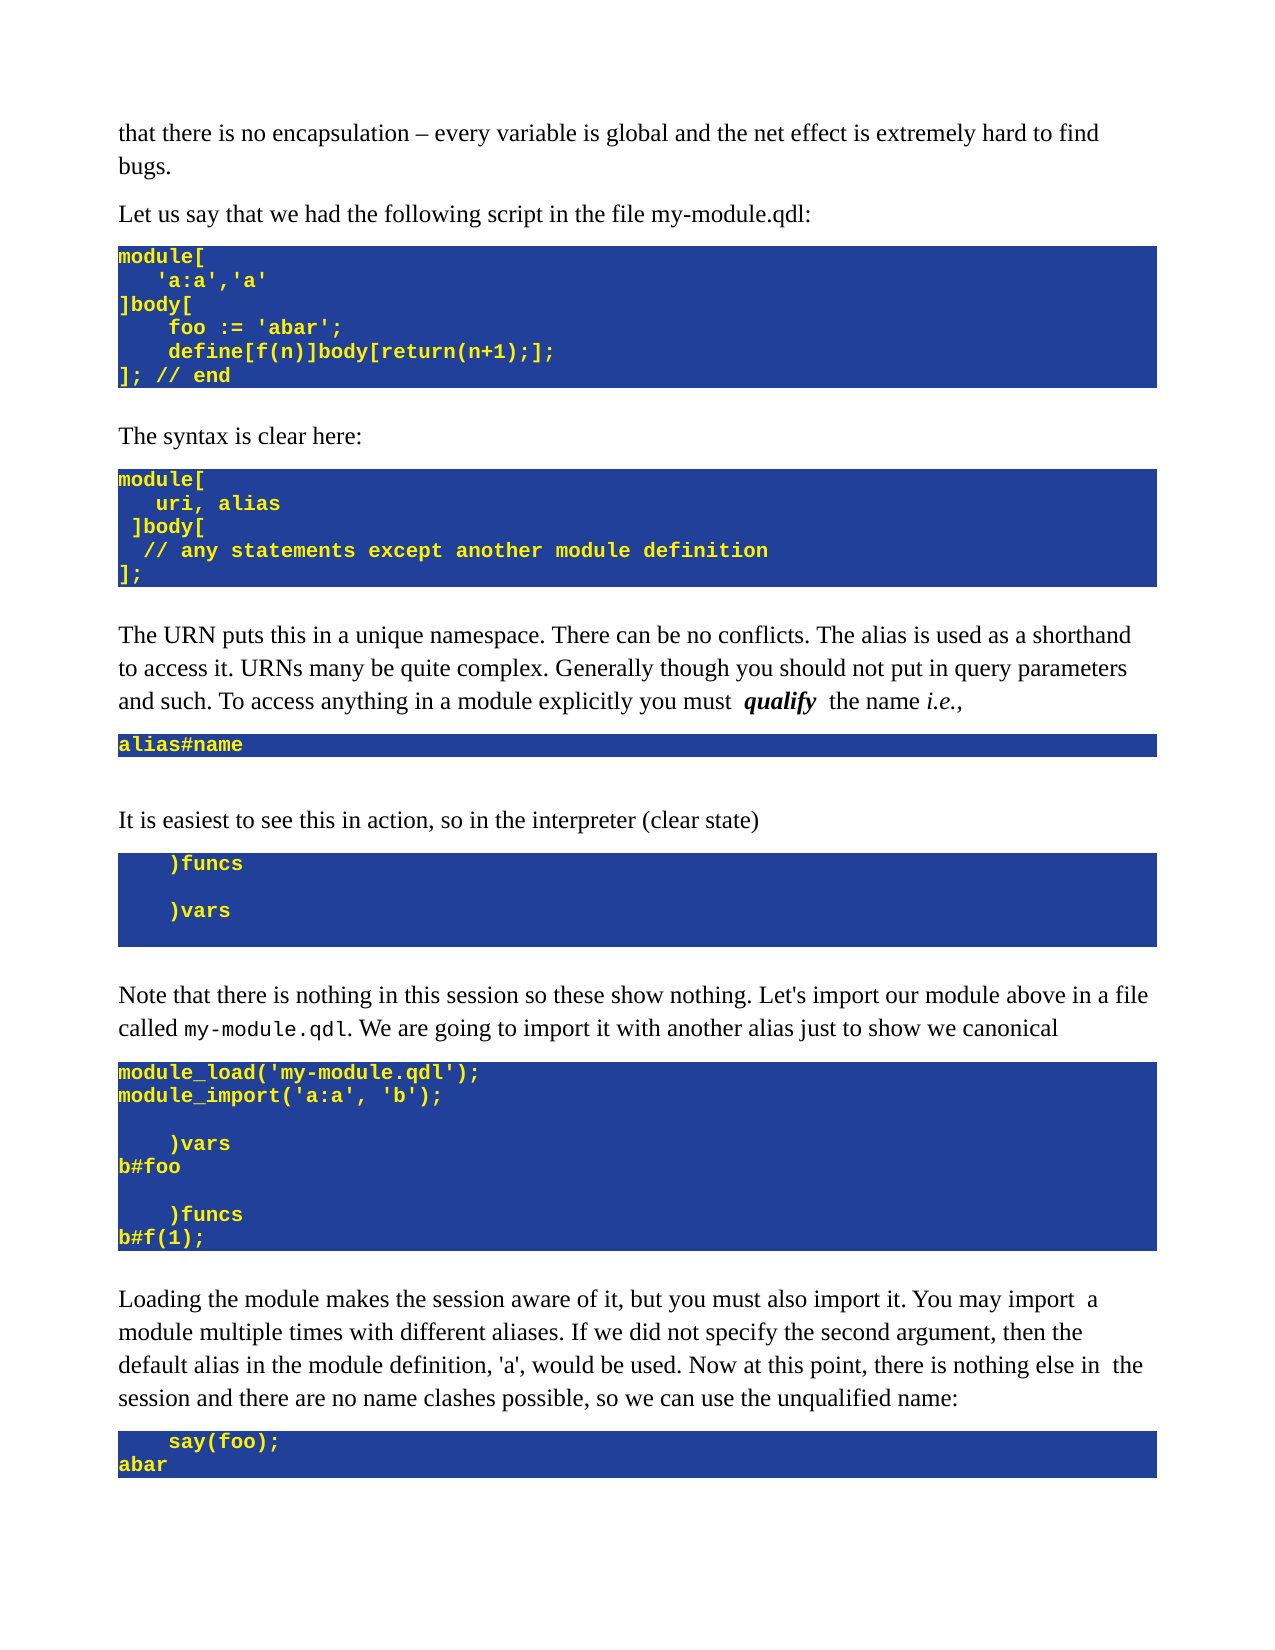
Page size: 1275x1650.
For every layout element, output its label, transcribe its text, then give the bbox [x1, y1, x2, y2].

text module_import('a:a', 'b'); [118, 1085, 1157, 1109]
text Note that there is nothing in this session so these show nothing. Let's import our module above in a file called my-module.qdl. We are going to import it with another alias just to show we canonical [118, 947, 1157, 1043]
text say(foo); [118, 1431, 1157, 1454]
text ]body[ [118, 294, 1157, 317]
text ]; [118, 563, 1157, 587]
text b#f(1); [118, 1227, 1157, 1251]
text The syntax is clear here: [118, 388, 1157, 450]
text )funcs [118, 853, 1157, 876]
text It is easiest to see this in action, so in the interpreter (clear state) [118, 805, 1157, 834]
text module[ [118, 246, 1157, 270]
text The URN puts this in a unique namespace. There can be no conflicts. The alias is used as a shorthand to access it. URNs many be quite complex. Generally though you should not put in query parameters and such. To access anything in a module explicitly you must qualify the name i.e., [118, 587, 1157, 715]
text uri, alias [118, 492, 1157, 516]
text )vars [118, 1133, 1157, 1156]
text b#foo [118, 1156, 1157, 1180]
text module_load('my-module.qdl'); [118, 1062, 1157, 1085]
text ]; // end [118, 364, 1157, 388]
text ]body[ [118, 516, 1157, 540]
text alias#name [118, 734, 1157, 757]
text )funcs [118, 1204, 1157, 1227]
text that there is no encapsulation – every variable is global and the net effect is extremely hard to find bugs. [118, 118, 1157, 180]
text )vars [118, 900, 1157, 923]
text // any statements except another module definition [118, 540, 1157, 563]
text module[ [118, 469, 1157, 492]
text abar [118, 1454, 1157, 1478]
text 'a:a','a' [118, 270, 1157, 294]
text foo := 'abar'; [118, 317, 1157, 341]
text Let us say that we had the following script in the file my-module.qdl: [118, 199, 1157, 227]
text Loading the module makes the session aware of it, but you must also import it. You may import a module multiple times with different aliases. If we did not specify the second argument, then the default alias in the module definition, 'a', would be used. Now at this point, there is nothing else in the session and there are no name clashes possible, so we can use the unqualified name: [118, 1251, 1157, 1412]
text define[f(n)]body[return(n+1);]; [118, 341, 1157, 364]
